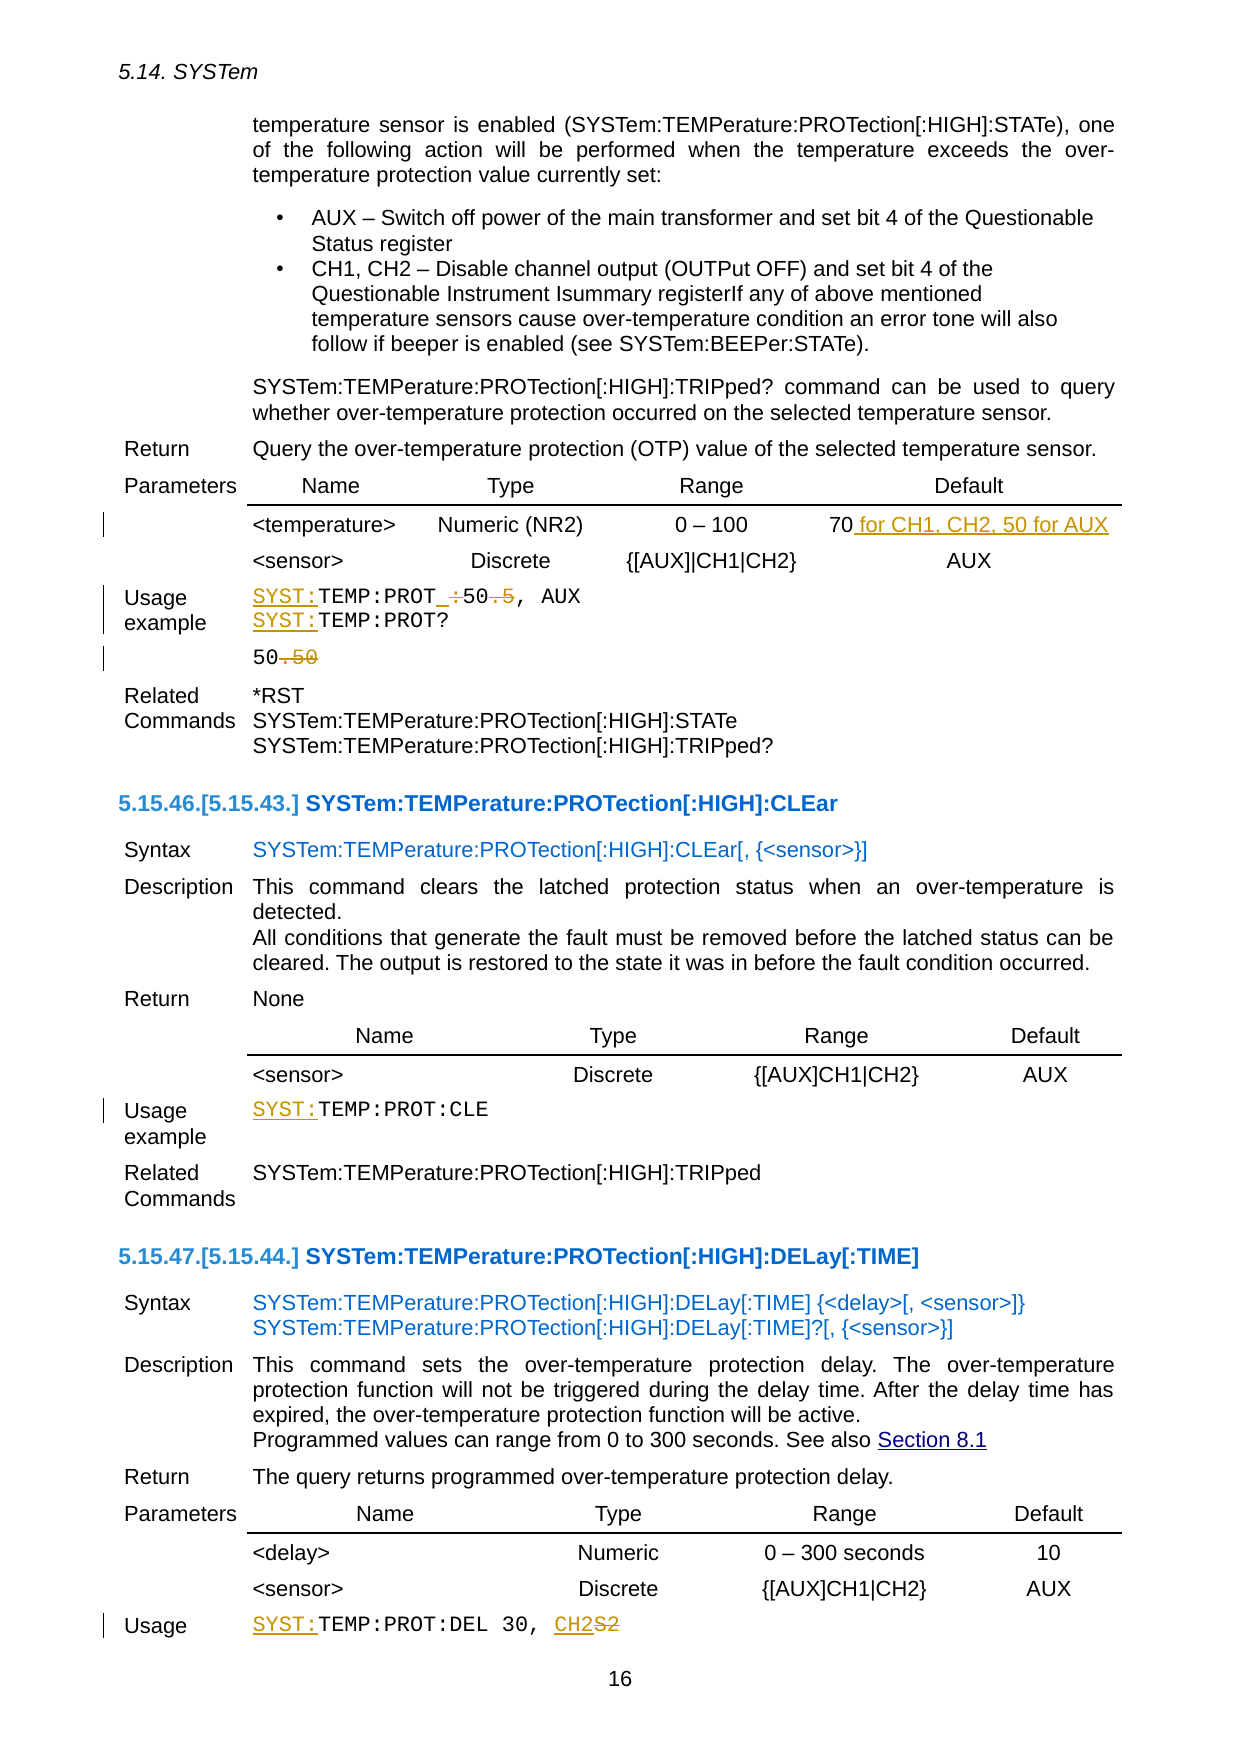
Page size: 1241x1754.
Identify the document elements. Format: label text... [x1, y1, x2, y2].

table_cell Name [247, 1495, 523, 1532]
table_header Syntax [118, 1284, 247, 1346]
table_cell SYST:TEMP:PROT:CLE [247, 1093, 1122, 1154]
table_cell 0 – 100 [607, 506, 816, 542]
table_cell Discrete [523, 1570, 713, 1607]
table_cell *RST SYSTem:TEMPerature:PROTection[:HIGH]:STATe SYSTem:TEMPerature:PROTection[:HIGH]:TRIPped? [247, 677, 1122, 764]
table_cell {[AUX]CH1|CH2} [704, 1056, 969, 1093]
table_header SYSTem:TEMPerature:PROTection[:HIGH]:CLEar[, {<sensor>}] [247, 832, 1122, 868]
table_cell Parameters [118, 467, 247, 579]
table_cell [118, 1017, 247, 1093]
table_cell Usage example [118, 579, 247, 677]
table_cell Default [969, 1017, 1122, 1054]
table_cell Description [118, 1346, 247, 1458]
table_cell Discrete [522, 1056, 704, 1093]
table_cell AUX [969, 1056, 1122, 1093]
table_cell <delay> [247, 1534, 523, 1570]
table_cell Name [247, 1017, 522, 1054]
table_cell The query returns programmed over-temperature protection delay. [247, 1458, 1122, 1495]
table_cell Parameters [118, 1495, 247, 1607]
table_cell Query the over-temperature protection (OTP) value of the selected temperature sensor. [247, 430, 1122, 467]
table_cell Numeric [523, 1534, 713, 1570]
table_cell Type [523, 1495, 713, 1532]
table_cell Range [704, 1017, 969, 1054]
table_cell 0 – 300 seconds [713, 1534, 976, 1570]
table_cell Usage [118, 1607, 247, 1644]
subtitle SYSTem:TEMPerature:PROTection[:HIGH]:DELay[:TIME] [118, 1243, 1122, 1269]
table_cell Description [118, 868, 247, 981]
table_cell This command sets the over-temperature protection delay. The over-temperature protection function will not be triggered during the delay time. After the delay time has expired, the over-temperature protection function will be active. Programmed values can range from 0 to 300 seconds. See also Section 8.1 [247, 1346, 1122, 1458]
table_cell Numeric (NR2) [414, 506, 607, 542]
table_cell <temperature> [247, 506, 414, 542]
table_cell Return [118, 981, 247, 1017]
table_cell Type [414, 467, 607, 504]
table_cell Related Commands [118, 1155, 247, 1216]
table_cell <sensor> [247, 543, 414, 579]
table_cell temperature sensor is enabled (SYSTem:TEMPerature:PROTection[:HIGH]:STATe), one of the following action will be performed when the temperature exceeds the over-temperature protection value currently set: AUX – Switch off power of the main transformer and set bit 4 of the Questionable Status register CH1, CH2 – Disable channel output (OUTPut OFF) and set bit 4 of the Questionable Instrument Isummary registerIf any of above mentioned temperature sensors cause over-temperature condition an error tone will also follow if beeper is enabled (see SYSTem:BEEPer:STATe). SYSTem:TEMPerature:PROTection[:HIGH]:TRIPped? command can be used to query whether over-temperature protection occurred on the selected temperature sensor. [247, 106, 1122, 430]
table_cell Default [976, 1495, 1122, 1532]
table_cell SYST:TEMP:PROT 50, AUX SYST:TEMP:PROT? 50 [247, 579, 1122, 677]
table_cell <sensor> [247, 1056, 522, 1093]
table_cell Return [118, 430, 247, 467]
table_cell 70 for CH1, CH2, 50 for AUX [816, 506, 1122, 542]
table_cell Default [816, 467, 1122, 504]
table_cell SYSTem:TEMPerature:PROTection[:HIGH]:TRIPped [247, 1155, 1122, 1216]
table_cell Return [118, 1458, 247, 1495]
table_cell Range [713, 1495, 976, 1532]
table_cell None [247, 981, 1122, 1017]
table_cell <sensor> [247, 1570, 523, 1607]
table_cell 10 [976, 1534, 1122, 1570]
table_cell Name [247, 467, 414, 504]
table_cell Discrete [414, 543, 607, 579]
table_cell Type [522, 1017, 704, 1054]
table_cell AUX [816, 543, 1122, 579]
table_cell Related Commands [118, 677, 247, 764]
table_cell {[AUX]|CH1|CH2} [607, 543, 816, 579]
table_header Syntax [118, 832, 247, 868]
table_cell This command clears the latched protection status when an over-temperature is detected. All conditions that generate the fault must be removed before the latched status can be cleared. The output is restored to the state it was in before the fault condition occurred. [247, 868, 1122, 981]
subtitle SYSTem:TEMPerature:PROTection[:HIGH]:CLEar [118, 790, 1122, 817]
table_cell AUX [976, 1570, 1122, 1607]
table_cell Usage example [118, 1093, 247, 1154]
table_header SYSTem:TEMPerature:PROTection[:HIGH]:DELay[:TIME] {<delay>[, <sensor>]} SYSTem:TEMPerature:PROTection[:HIGH]:DELay[:TIME]?[, {<sensor>}] [247, 1284, 1122, 1346]
table_cell SYST:TEMP:PROT:DEL 30, CH2 [247, 1607, 1122, 1644]
table_cell {[AUX]CH1|CH2} [713, 1570, 976, 1607]
table_cell [118, 106, 247, 430]
table_cell Range [607, 467, 816, 504]
